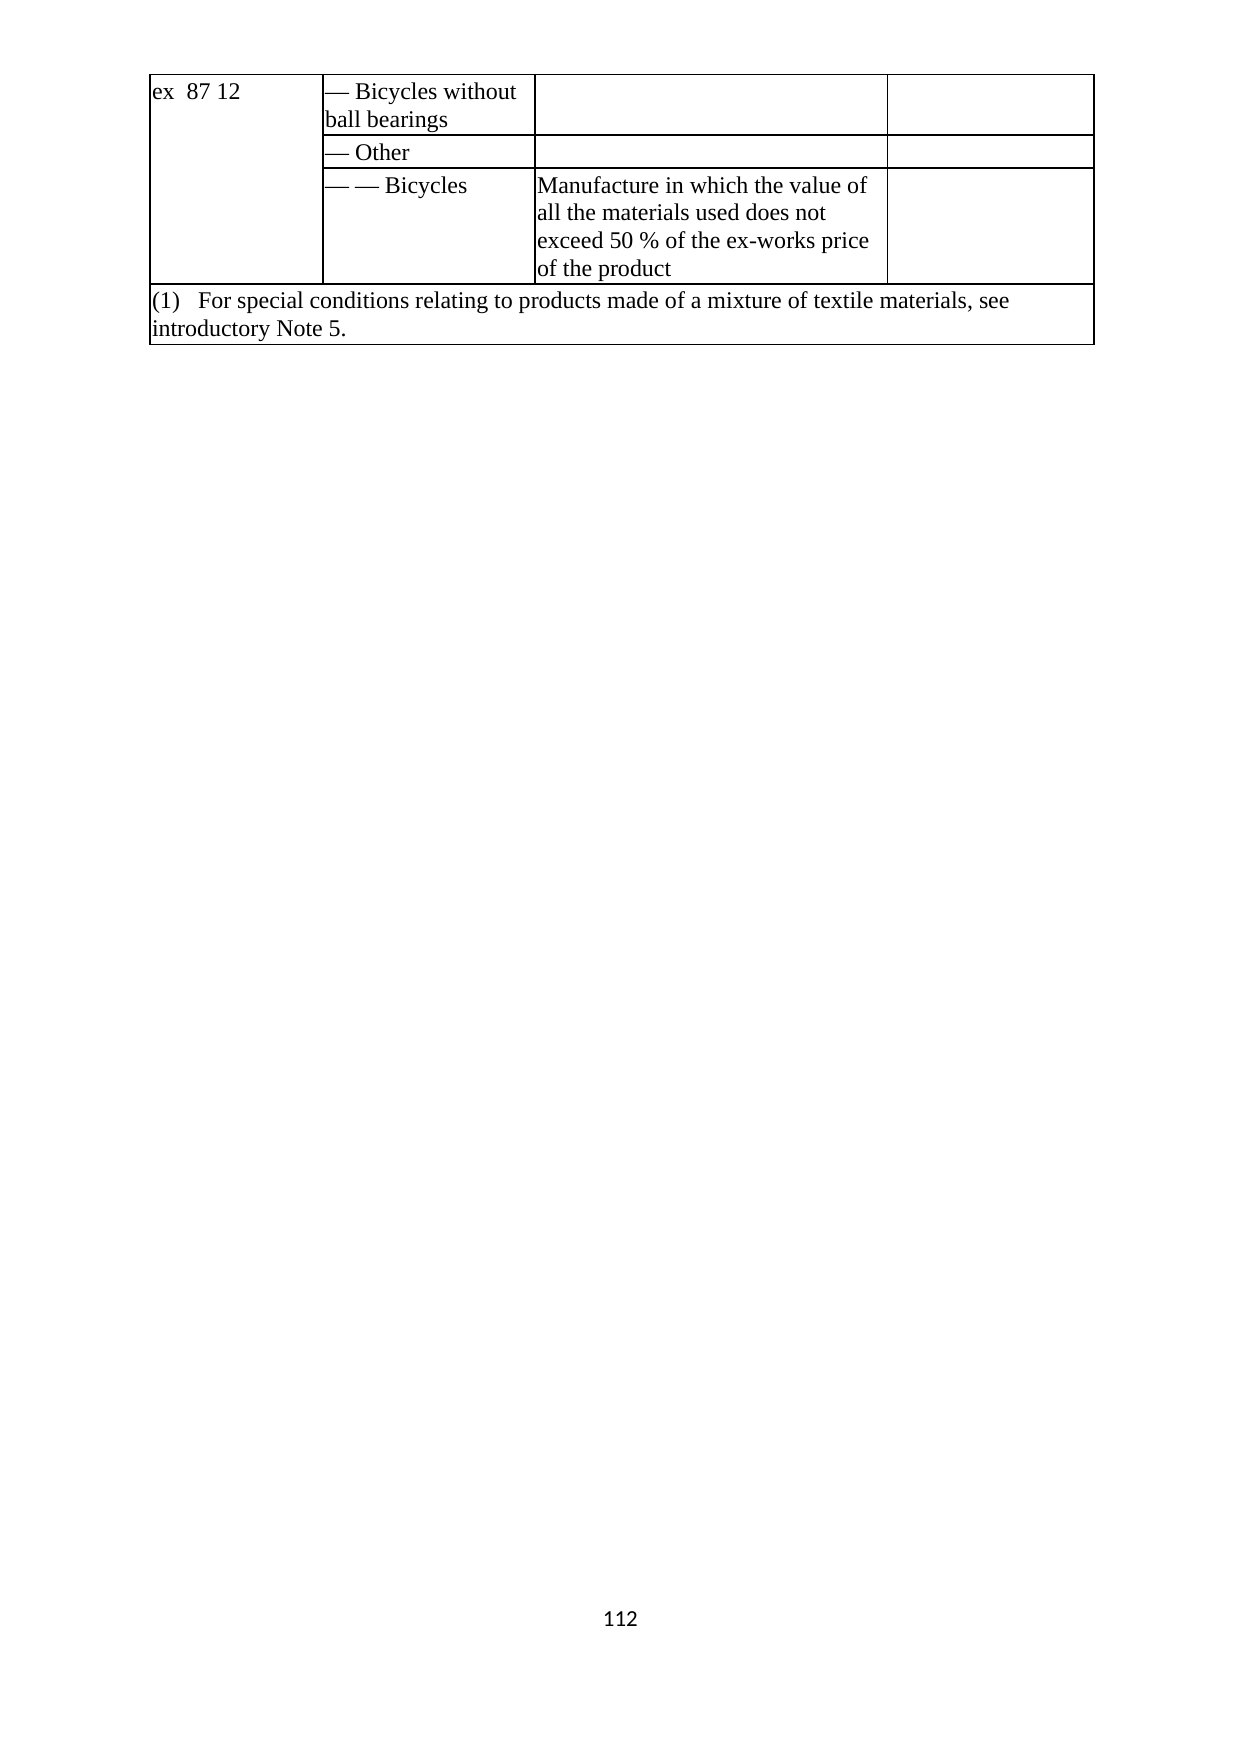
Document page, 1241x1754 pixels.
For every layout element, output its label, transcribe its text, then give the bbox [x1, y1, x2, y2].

table_cell (1) For special conditions relating to products made of a mixture of textile materials, see introductory Note 5. [151, 285, 1093, 343]
table_cell — — Bicycles [324, 169, 534, 283]
table_cell [888, 136, 1093, 167]
table_cell [888, 75, 1093, 134]
table_cell Manufacture in which the value of all the materials used does not exceed 50 % of the ex-works price of the product [536, 169, 887, 283]
table_cell [536, 75, 887, 134]
table_cell [536, 136, 887, 167]
table_cell — Bicycles without ball bearings [324, 75, 534, 134]
table_cell — Other [324, 136, 534, 167]
table_cell [888, 169, 1093, 283]
table_cell ex 87 12 [151, 75, 322, 283]
